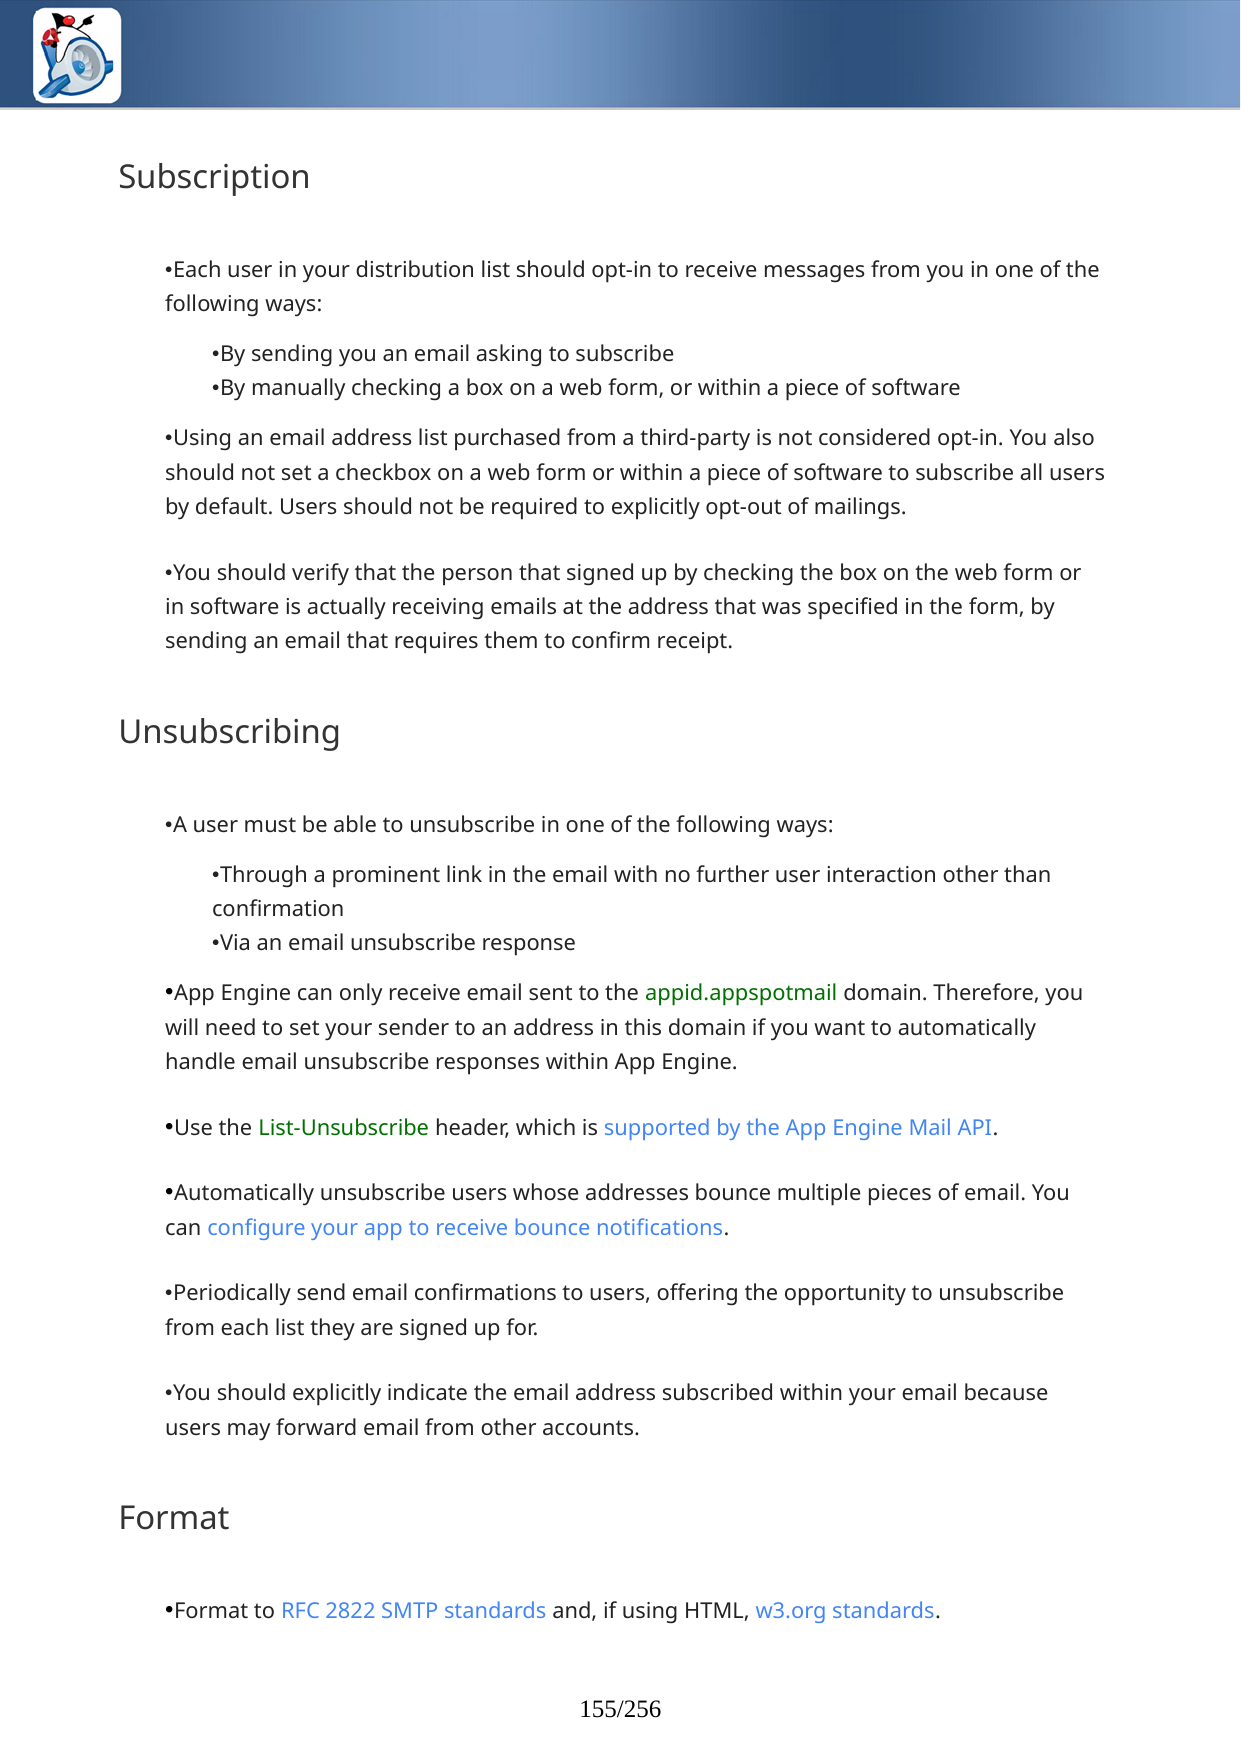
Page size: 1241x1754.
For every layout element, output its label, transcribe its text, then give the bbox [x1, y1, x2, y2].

list Each user in your distribution list should opt-in to receive messages from you in one of the following ways: [118, 249, 1106, 318]
list Using an email address list purchased from a third-party is not considered opt-in. You also should not set a checkbox on a web form or within a piece of software to subscribe all users by default. Users should not be required to explicitly opt-out of mailings. [118, 418, 1106, 521]
list You should explicitly indicate the email address subscribed within your email because users may forward email from other accounts. [118, 1373, 1106, 1441]
list You should verify that the person that signed up by checking the box on the web form or in software is actually receiving emails at the address that was specified in the form, by sending an email that requires them to confirm receipt. [118, 552, 1106, 655]
subtitle Format [118, 1494, 1122, 1539]
subtitle Unsubscribing [118, 708, 1122, 753]
list By sending you an email asking to subscribe [118, 333, 1091, 368]
list Via an email unsubscribe response [118, 923, 1091, 957]
list A user must be able to unsubscribe in one of the following ways: [118, 804, 1106, 838]
list Automatically unsubscribe users whose addresses bounce multiple pieces of email. You can configure your app to receive bounce notifications. [118, 1173, 1106, 1241]
list Through a prominent link in the email with no further user interaction other than confirmation [118, 854, 1091, 923]
list Use the List-Unsubscribe header, which is supported by the App Engine Mail API. [118, 1107, 1106, 1141]
picture [0, 0, 1241, 110]
list Periodically send email confirmations to users, offering the opportunity to unsubscribe from each list they are signed up for. [118, 1273, 1106, 1341]
list App Engine can only receive email sent to the appid.appspotmail domain. Therefore, you will need to set your sender to an address in this domain if you want to automatically handle email unsubscribe responses within App Engine. [118, 973, 1106, 1076]
subtitle Subscription [118, 153, 1122, 198]
list Format to RFC 2822 SMTP standards and, if using HTML, w3.org standards. [118, 1590, 1106, 1624]
list By manually checking a box on a web form, or within a piece of software [118, 368, 1091, 402]
